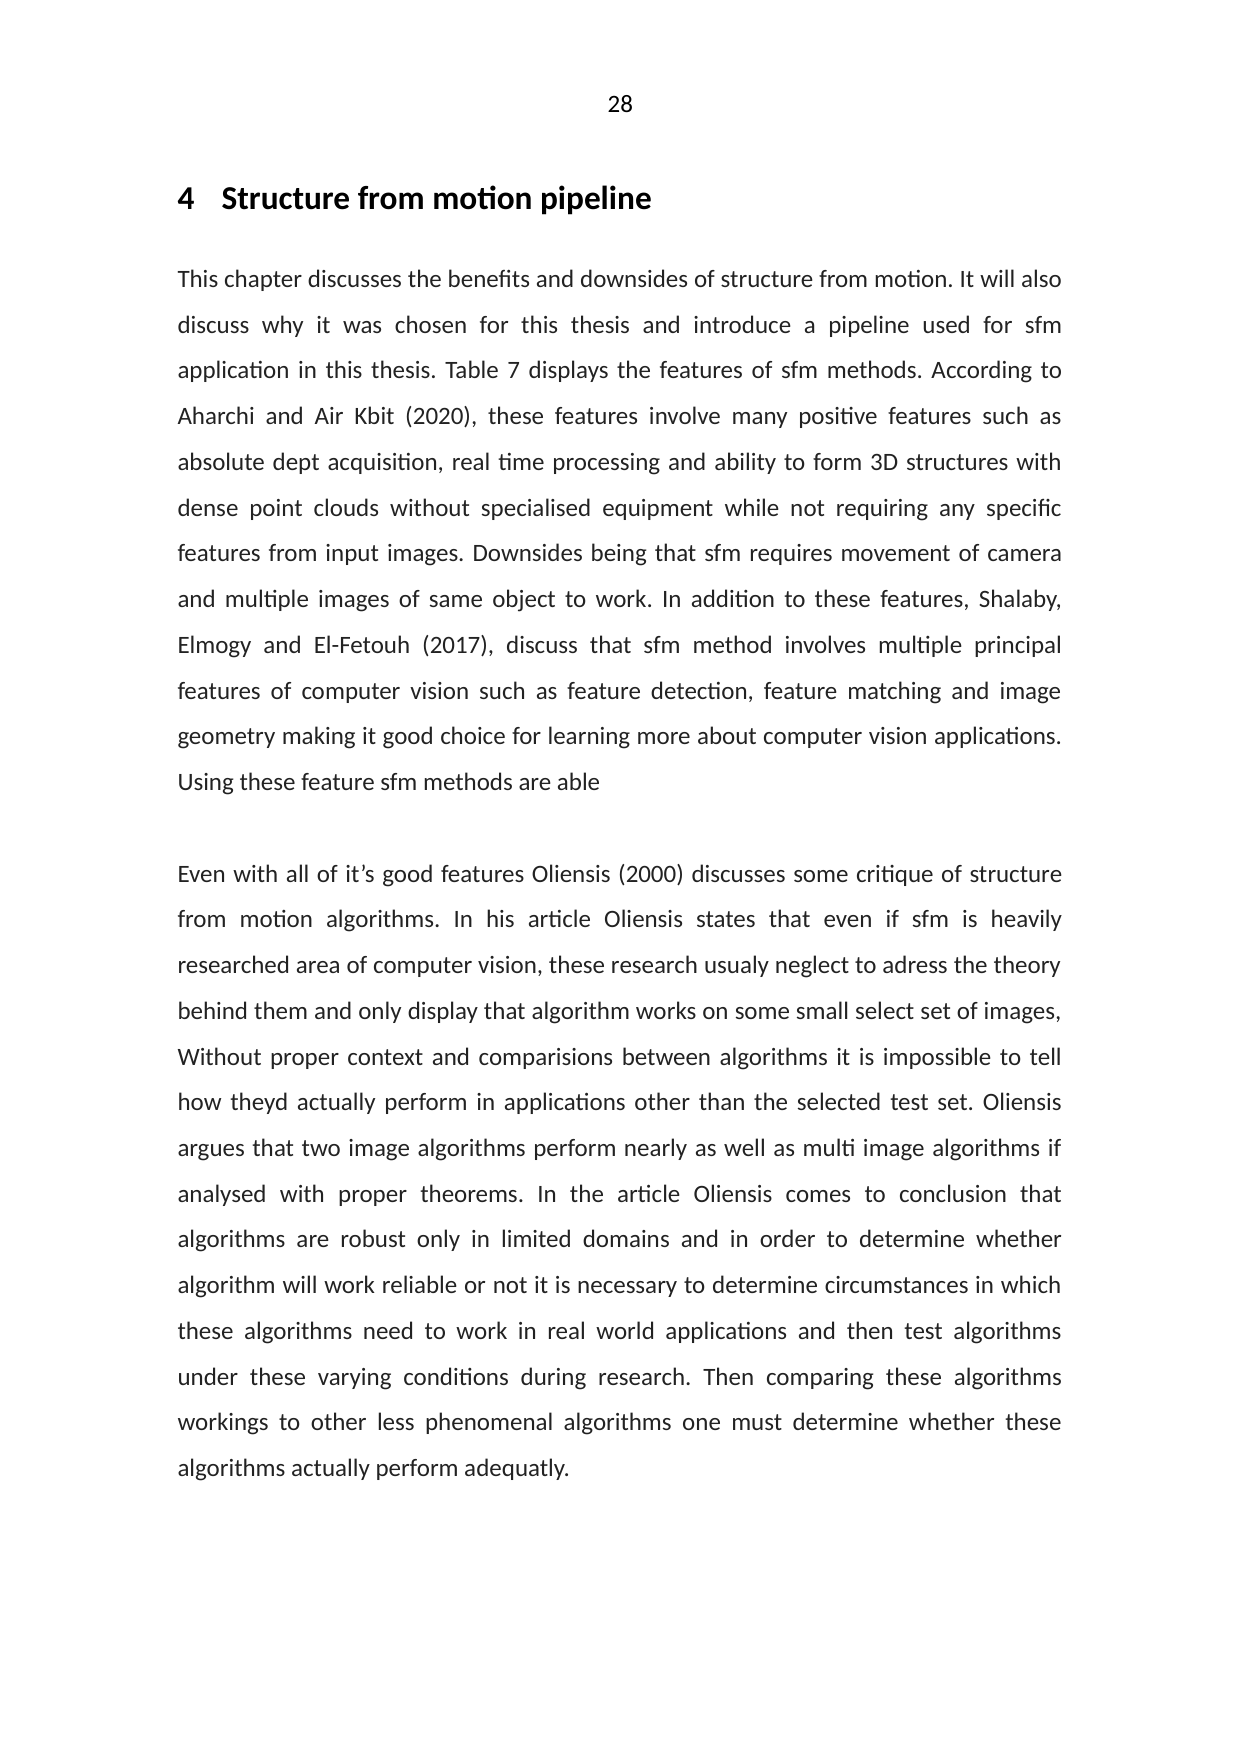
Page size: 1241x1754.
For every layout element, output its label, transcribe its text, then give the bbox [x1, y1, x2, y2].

text This chapter discusses the benefits and downsides of structure from motion. It will also discuss why it was chosen for this thesis and introduce a pipeline used for sfm application in this thesis. Table 7 displays the features of sfm methods. According to Aharchi and Air Kbit (2020), these features involve many positive features such as absolute dept acquisition, real time processing and ability to form 3D structures with dense point clouds without specialised equipment while not requiring any specific features from input images. Downsides being that sfm requires movement of camera and multiple images of same object to work. In addition to these features, Shalaby, Elmogy and El-Fetouh (2017), discuss that sfm method involves multiple principal features of computer vision such as feature detection, feature matching and image geometry making it good choice for learning more about computer vision applications. Using these feature sfm methods are able [177, 263, 1063, 797]
subtitle Structure from motion pipeline [177, 177, 1063, 218]
text Even with all of it’s good features Oliensis (2000) discusses some critique of structure from motion algorithms. In his article Oliensis states that even if sfm is heavily researched area of computer vision, these research usualy neglect to adress the theory behind them and only display that algorithm works on some small select set of images, Without proper context and comparisions between algorithms it is impossible to tell how theyd actually perform in applications other than the selected test set. Oliensis argues that two image algorithms perform nearly as well as multi image algorithms if analysed with proper theorems. In the article Oliensis comes to conclusion that algorithms are robust only in limited domains and in order to determine whether algorithm will work reliable or not it is necessary to determine circumstances in which these algorithms need to work in real world applications and then test algorithms under these varying conditions during research. Then comparing these algorithms workings to other less phenomenal algorithms one must determine whether these algorithms actually perform adequatly. [177, 858, 1063, 1483]
